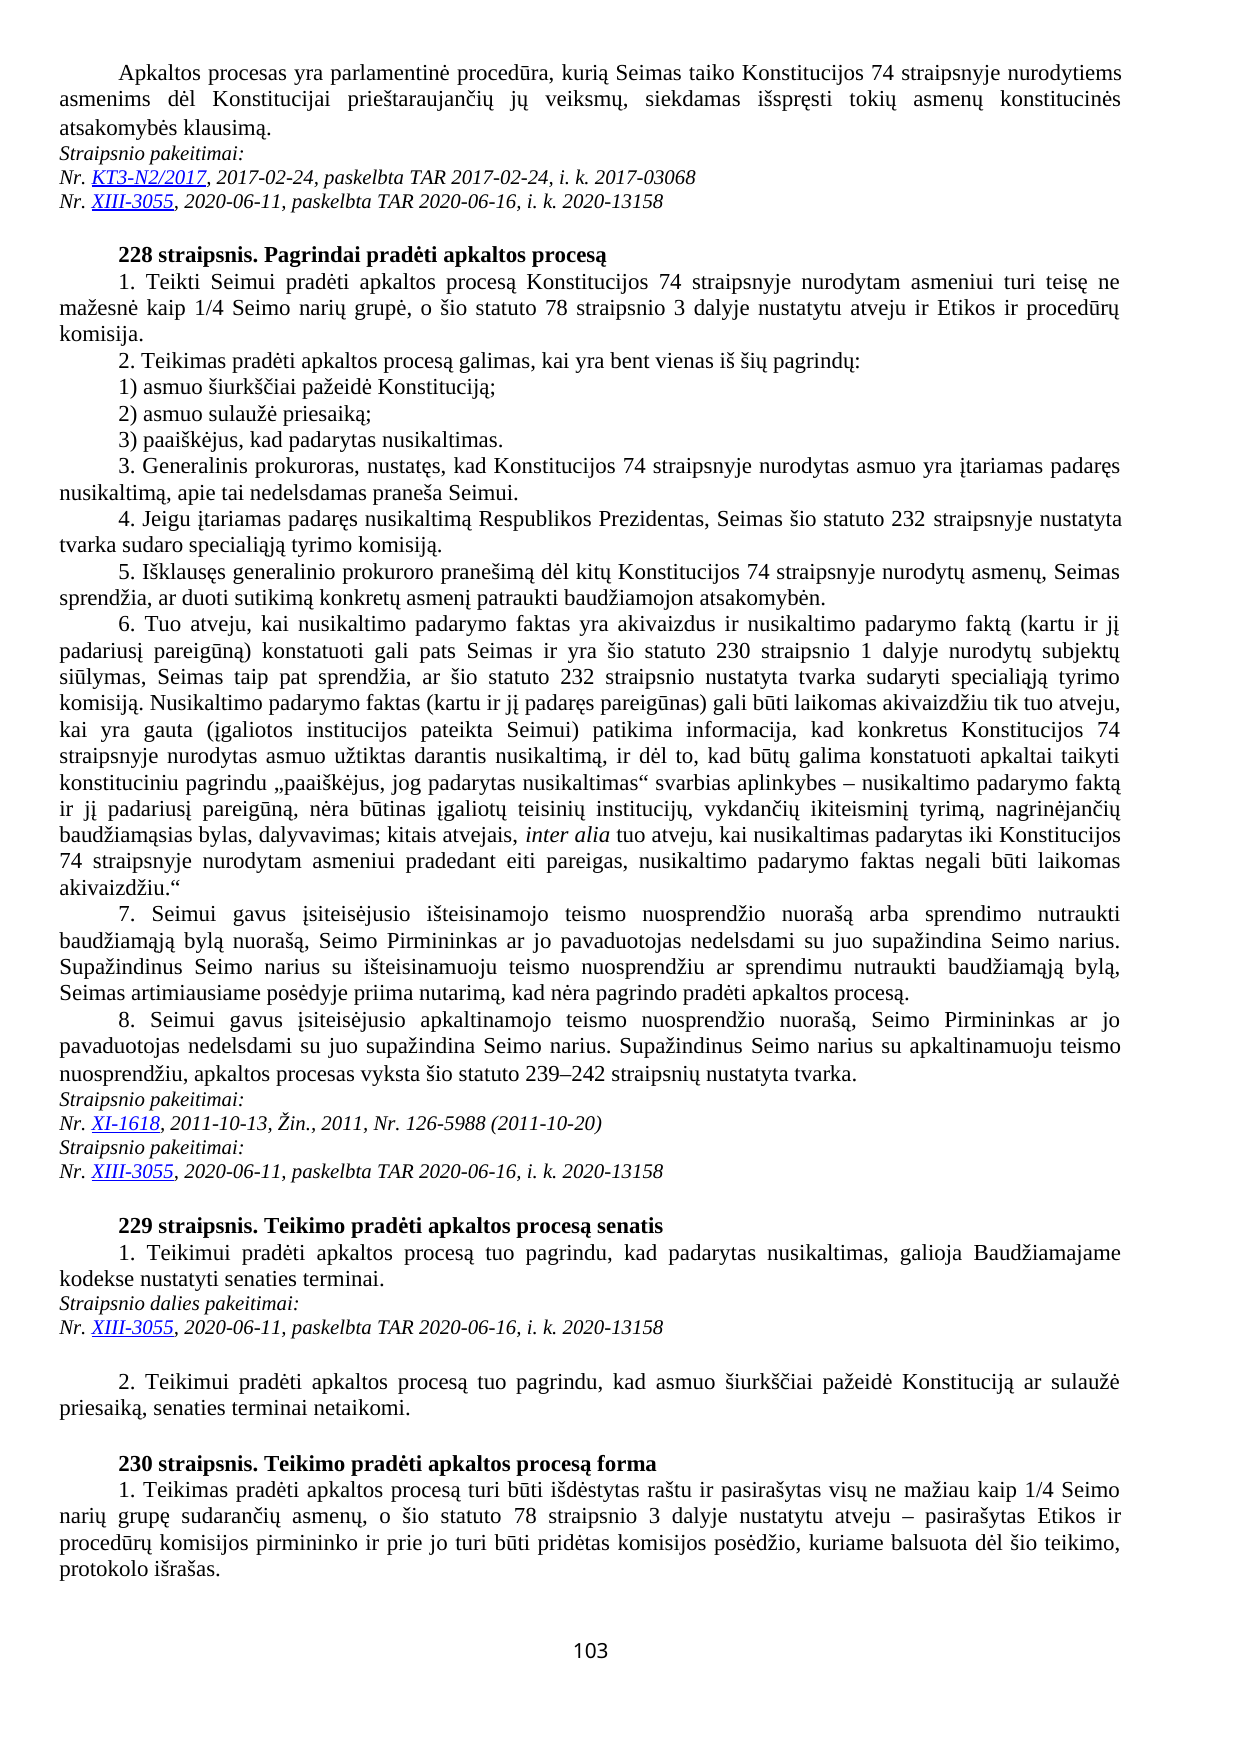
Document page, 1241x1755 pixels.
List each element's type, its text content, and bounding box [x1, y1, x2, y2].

text 1. Teikti Seimui pradėti apkaltos procesą Konstitucijos 74 straipsnyje nurodytam asmeniui turi teisę ne mažesnė kaip 1/4 Seimo narių grupė, o šio statuto 78 straipsnio 3 dalyje nustatytu atveju ir Etikos ir procedūrų komisija. [59, 268, 1122, 347]
text 5. Išklausęs generalinio prokuroro pranešimą dėl kitų Konstitucijos 74 straipsnyje nurodytų asmenų, Seimas sprendžia, ar duoti sutikimą konkretų asmenį patraukti baudžiamojon atsakomybėn. [59, 558, 1122, 610]
text 8. Seimui gavus įsiteisėjusio apkaltinamojo teismo nuosprendžio nuorašą, Seimo Pirmininkas ar jo pavaduotojas nedelsdami su juo supažindina Seimo narius. Supažindinus Seimo narius su apkaltinamuoju teismo nuosprendžiu, apkaltos procesas vyksta šio statuto 239–242 straipsnių nustatyta tvarka. [59, 1006, 1122, 1087]
text 228 straipsnis. Pagrindai pradėti apkaltos procesą [59, 241, 1122, 268]
text Nr. XIII-3055, 2020-06-11, paskelbta TAR 2020-06-16, i. k. 2020-13158 [59, 1315, 1122, 1339]
text 1) asmuo šiurkščiai pažeidė Konstituciją; [59, 373, 1122, 399]
text 229 straipsnis. Teikimo pradėti apkaltos procesą senatis [59, 1212, 1122, 1238]
text 3) paaiškėjus, kad padarytas nusikaltimas. [59, 426, 1122, 452]
text 7. Seimui gavus įsiteisėjusio išteisinamojo teismo nuosprendžio nuorašą arba sprendimo nutraukti baudžiamąją bylą nuorašą, Seimo Pirmininkas ar jo pavaduotojas nedelsdami su juo supažindina Seimo narius. Supažindinus Seimo narius su išteisinamuoju teismo nuosprendžiu ar sprendimu nutraukti baudžiamąją bylą, Seimas artimiausiame posėdyje priima nutarimą, kad nėra pagrindo pradėti apkaltos procesą. [59, 900, 1122, 1006]
text Apkaltos procesas yra parlamentinė procedūra, kurią Seimas taiko Konstitucijos 74 straipsnyje nurodytiems asmenims dėl Konstitucijai prieštaraujančių jų veiksmų, siekdamas išspręsti tokių asmenų konstitucinės atsakomybės klausimą. [59, 59, 1122, 141]
text Straipsnio pakeitimai: [59, 141, 1122, 164]
text 2. Teikimui pradėti apkaltos procesą tuo pagrindu, kad asmuo šiurkščiai pažeidė Konstituciją ar sulaužė priesaiką, senaties terminai netaikomi. [59, 1368, 1122, 1421]
text 2) asmuo sulaužė priesaiką; [59, 399, 1122, 426]
text 4. Jeigu įtariamas padaręs nusikaltimą Respublikos Prezidentas, Seimas šio statuto 232 straipsnyje nustatyta tvarka sudaro specialiąją tyrimo komisiją. [59, 505, 1122, 558]
text 1. Teikimui pradėti apkaltos procesą tuo pagrindu, kad padarytas nusikaltimas, galioja Baudžiamajame kodekse nustatyti senaties terminai. [59, 1238, 1122, 1291]
text Straipsnio pakeitimai: [59, 1135, 1122, 1159]
text 1. Teikimas pradėti apkaltos procesą turi būti išdėstytas raštu ir pasirašytas visų ne mažiau kaip 1/4 Seimo narių grupę sudarančių asmenų, o šio statuto 78 straipsnio 3 dalyje nustatytu atveju – pasirašytas Etikos ir procedūrų komisijos pirmininko ir prie jo turi būti pridėtas komisijos posėdžio, kuriame balsuota dėl šio teikimo, protokolo išrašas. [59, 1476, 1122, 1581]
text Straipsnio pakeitimai: [59, 1087, 1122, 1111]
text Nr. KT3-N2/2017, 2017-02-24, paskelbta TAR 2017-02-24, i. k. 2017-03068 [59, 164, 1122, 189]
text Nr. XI-1618, 2011-10-13, Žin., 2011, Nr. 126-5988 (2011-10-20) [59, 1111, 1122, 1135]
text Straipsnio dalies pakeitimai: [59, 1291, 1122, 1315]
text 6. Tuo atveju, kai nusikaltimo padarymo faktas yra akivaizdus ir nusikaltimo padarymo faktą (kartu ir jį padariusį pareigūną) konstatuoti gali pats Seimas ir yra šio statuto 230 straipsnio 1 dalyje nurodytų subjektų siūlymas, Seimas taip pat sprendžia, ar šio statuto 232 straipsnio nustatyta tvarka sudaryti specialiąją tyrimo komisiją. Nusikaltimo padarymo faktas (kartu ir jį padaręs pareigūnas) gali būti laikomas akivaizdžiu tik tuo atveju, kai yra gauta (įgaliotos institucijos pateikta Seimui) patikima informacija, kad konkretus Konstitucijos 74 straipsnyje nurodytas asmuo užtiktas darantis nusikaltimą, ir dėl to, kad būtų galima konstatuoti apkaltai taikyti konstituciniu pagrindu „paaiškėjus, jog padarytas nusikaltimas“ svarbias aplinkybes – nusikaltimo padarymo faktą ir jį padariusį pareigūną, nėra būtinas įgaliotų teisinių institucijų, vykdančių ikiteisminį tyrimą, nagrinėjančių baudžiamąsias bylas, dalyvavimas; kitais atvejais, inter alia tuo atveju, kai nusikaltimas padarytas iki Konstitucijos 74 straipsnyje nurodytam asmeniui pradedant eiti pareigas, nusikaltimo padarymo faktas negali būti laikomas akivaizdžiu.“ [59, 610, 1122, 900]
text Nr. XIII-3055, 2020-06-11, paskelbta TAR 2020-06-16, i. k. 2020-13158 [59, 1159, 1122, 1183]
text 230 straipsnis. Teikimo pradėti apkaltos procesą forma [59, 1449, 1122, 1476]
text Nr. XIII-3055, 2020-06-11, paskelbta TAR 2020-06-16, i. k. 2020-13158 [59, 189, 1122, 213]
text 2. Teikimas pradėti apkaltos procesą galimas, kai yra bent vienas iš šių pagrindų: [59, 347, 1122, 373]
text 3. Generalinis prokuroras, nustatęs, kad Konstitucijos 74 straipsnyje nurodytas asmuo yra įtariamas padaręs nusikaltimą, apie tai nedelsdamas praneša Seimui. [59, 452, 1122, 505]
